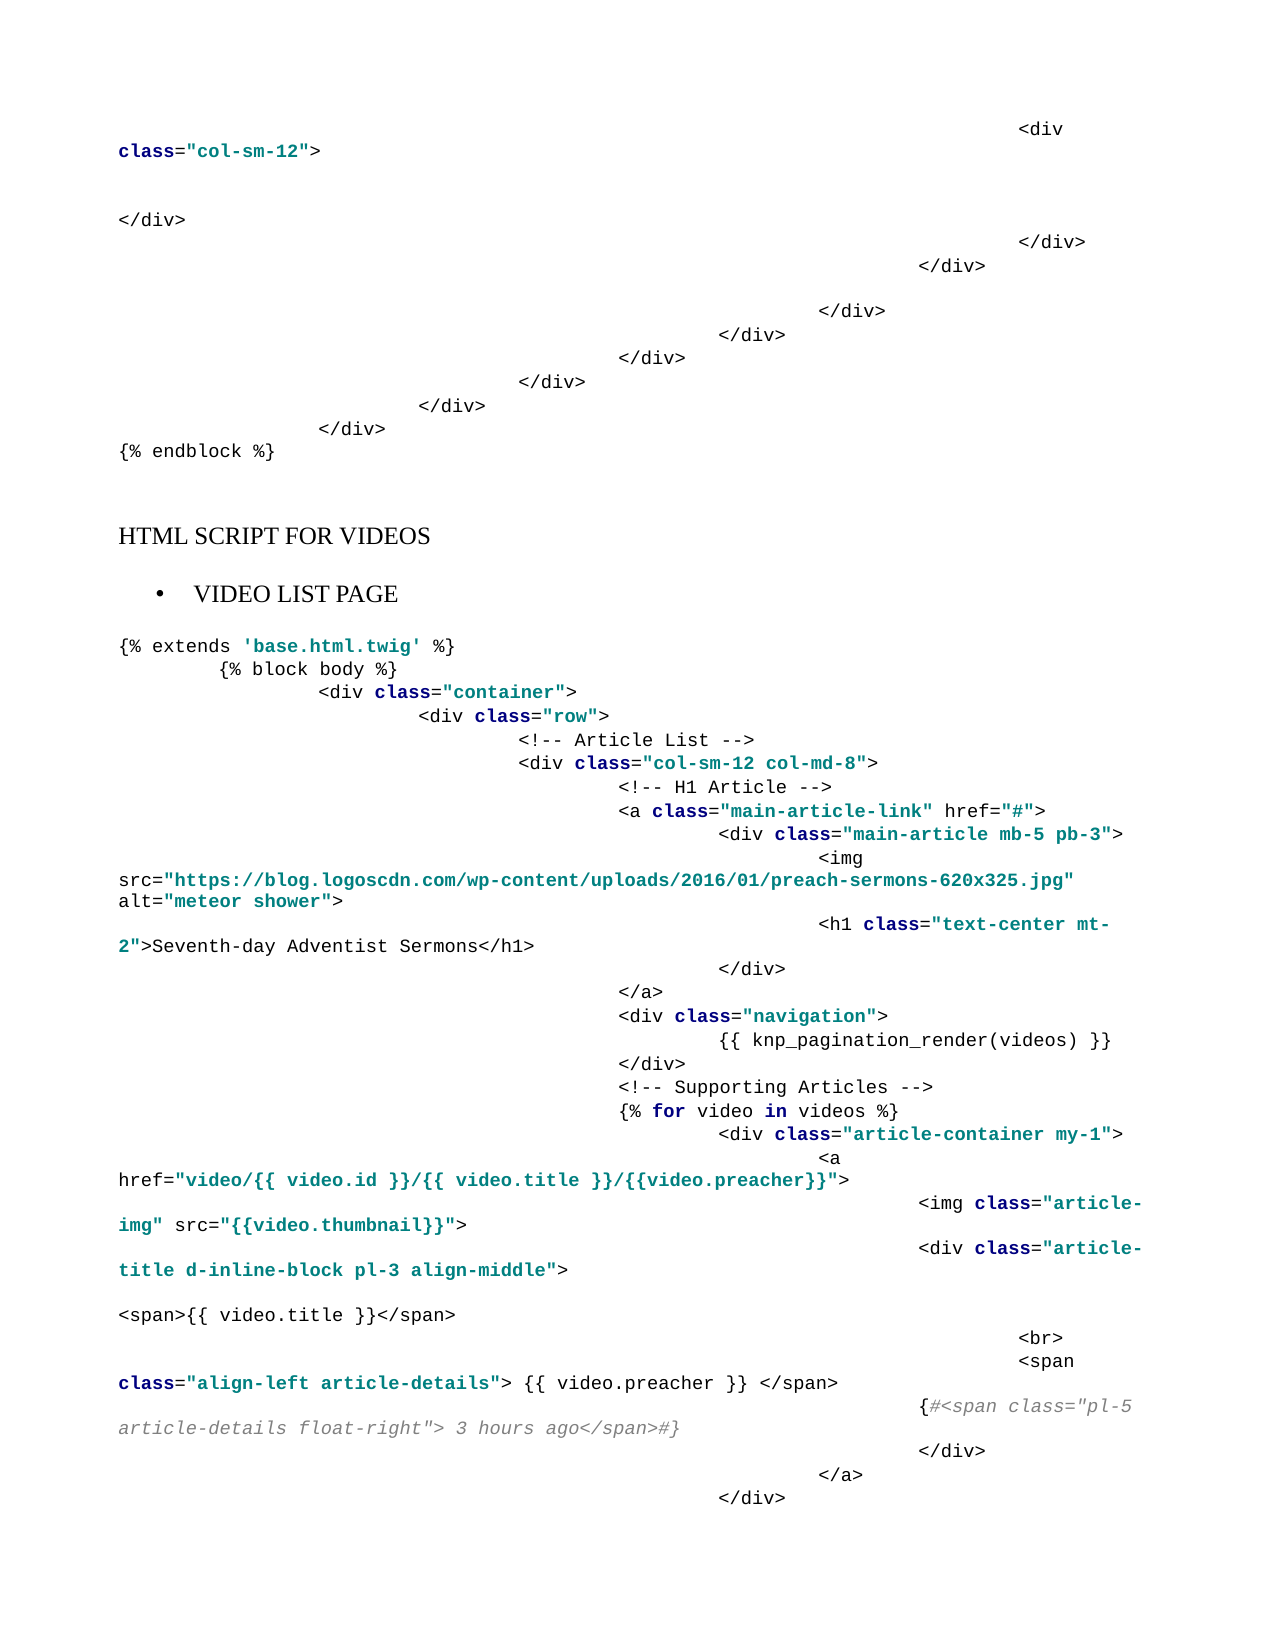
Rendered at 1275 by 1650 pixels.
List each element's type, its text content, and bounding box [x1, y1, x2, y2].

text </div> [118, 1052, 1157, 1076]
text <a class="main-article-link" href="#"> [118, 799, 1157, 823]
text <!-- Article List --> [118, 729, 1157, 752]
text </div> [118, 187, 1157, 232]
text </div> [118, 1487, 1157, 1511]
text <div class="main-article mb-5 pb-3"> [118, 823, 1157, 847]
text <!-- Supporting Articles --> [118, 1076, 1157, 1100]
text <div class="article-title d-inline-block pl-3 align-middle"> [118, 1237, 1157, 1282]
text </div> [118, 255, 1157, 279]
text <!-- H1 Article --> [118, 776, 1157, 799]
text </a> [118, 982, 1157, 1005]
text {{ knp_pagination_render(videos) }} [118, 1029, 1157, 1052]
text <div class="article-container my-1"> [118, 1123, 1157, 1147]
text {#<span class="pl-5 article-details float-right"> 3 hours ago</span>#} [118, 1395, 1157, 1440]
list VIDEO LIST PAGE [156, 579, 1157, 608]
text </div> [118, 1440, 1157, 1464]
text <a href="video/{{ video.id }}/{{ video.title }}/{{video.preacher}}"> [118, 1147, 1157, 1192]
text </div> [118, 347, 1157, 371]
text <br> [118, 1327, 1157, 1350]
text {% extends 'base.html.twig' %} [118, 636, 1157, 658]
text <div class="navigation"> [118, 1005, 1157, 1029]
text <span>{{ video.title }}</span> [118, 1282, 1157, 1327]
text HTML SCRIPT FOR VIDEOS [118, 521, 1157, 550]
text {% for video in videos %} [118, 1100, 1157, 1123]
text <span class="align-left article-details"> {{ video.preacher }} </span> [118, 1350, 1157, 1395]
text </div> [118, 324, 1157, 347]
text {% block body %} [118, 658, 1157, 681]
text </div> [118, 300, 1157, 324]
text <img class="article-img" src="{{video.thumbnail}}"> [118, 1192, 1157, 1237]
text <div class="row"> [118, 705, 1157, 729]
text </div> [118, 395, 1157, 418]
text </a> [118, 1464, 1157, 1487]
text </div> [118, 232, 1157, 255]
text </div> [118, 958, 1157, 982]
text <h1 class="text-center mt-2">Seventh-day Adventist Sermons</h1> [118, 913, 1157, 958]
text <div class="col-sm-12 col-md-8"> [118, 752, 1157, 776]
text <div class="container"> [118, 681, 1157, 705]
text {% endblock %} [118, 442, 1157, 463]
text </div> [118, 371, 1157, 395]
text <div class="col-sm-12"> [118, 118, 1157, 163]
text <img src="https://blog.logoscdn.com/wp-content/uploads/2016/01/preach-sermons-620x325.jpg" alt="meteor shower"> [118, 847, 1157, 913]
text </div> [118, 418, 1157, 442]
